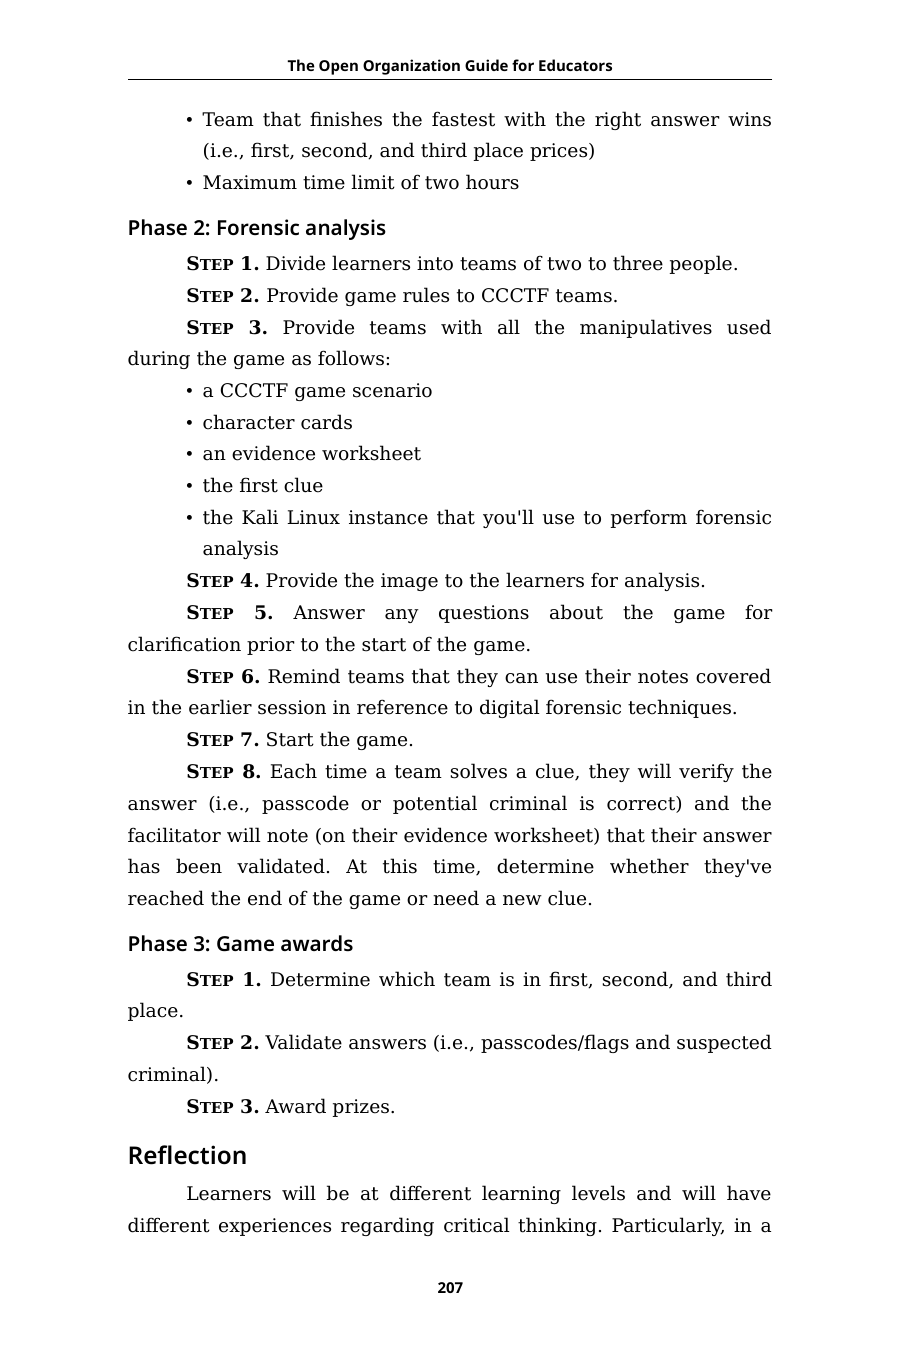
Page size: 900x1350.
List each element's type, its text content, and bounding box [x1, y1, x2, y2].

list Team that finishes the fastest with the right answer wins (i.e., first, second, and third place prices) [186, 109, 772, 162]
text Step 5. Answer any questions about the game for clarification prior to the start of the game. [127, 602, 772, 656]
text Step 4. Provide the image to the learners for analysis. [127, 570, 772, 592]
list an evidence worksheet [186, 443, 772, 465]
list character cards [186, 412, 772, 434]
text Step 2. Provide game rules to CCCTF teams. [127, 284, 772, 307]
text Learners will be at different learning levels and will have different experiences regarding critical thinking. Particularly, in a [127, 1183, 772, 1236]
subtitle Phase 2: Forensic analysis [127, 216, 772, 240]
text Step 8. Each time a team solves a clue, they will verify the answer (i.e., passcode or potential criminal is correct) and the facilitator will note (on their evidence worksheet) that their answer has been validated. At this time, determine whether they've reached the end of the game or need a new clue. [127, 761, 772, 910]
text Step 3. Award prizes. [127, 1096, 772, 1118]
text Step 1. Divide learners into teams of two to three people. [127, 253, 772, 275]
list a CCCTF game scenario [186, 380, 772, 402]
text Step 2. Validate answers (i.e., passcodes/flags and suspected criminal). [127, 1032, 772, 1086]
list the first clue [186, 475, 772, 497]
list Maximum time limit of two hours [186, 172, 772, 194]
text Step 7. Start the game. [127, 729, 772, 751]
subtitle Reflection [127, 1142, 772, 1170]
text Step 6. Remind teams that they can use their notes covered in the earlier session in reference to digital forensic techniques. [127, 666, 772, 719]
text Step 1. Determine which team is in first, second, and third place. [127, 968, 772, 1022]
text Step 3. Provide teams with all the manipulatives used during the game as follows: [127, 317, 772, 370]
subtitle Phase 3: Game awards [127, 932, 772, 956]
list the Kali Linux instance that you'll use to perform forensic analysis [186, 507, 772, 560]
